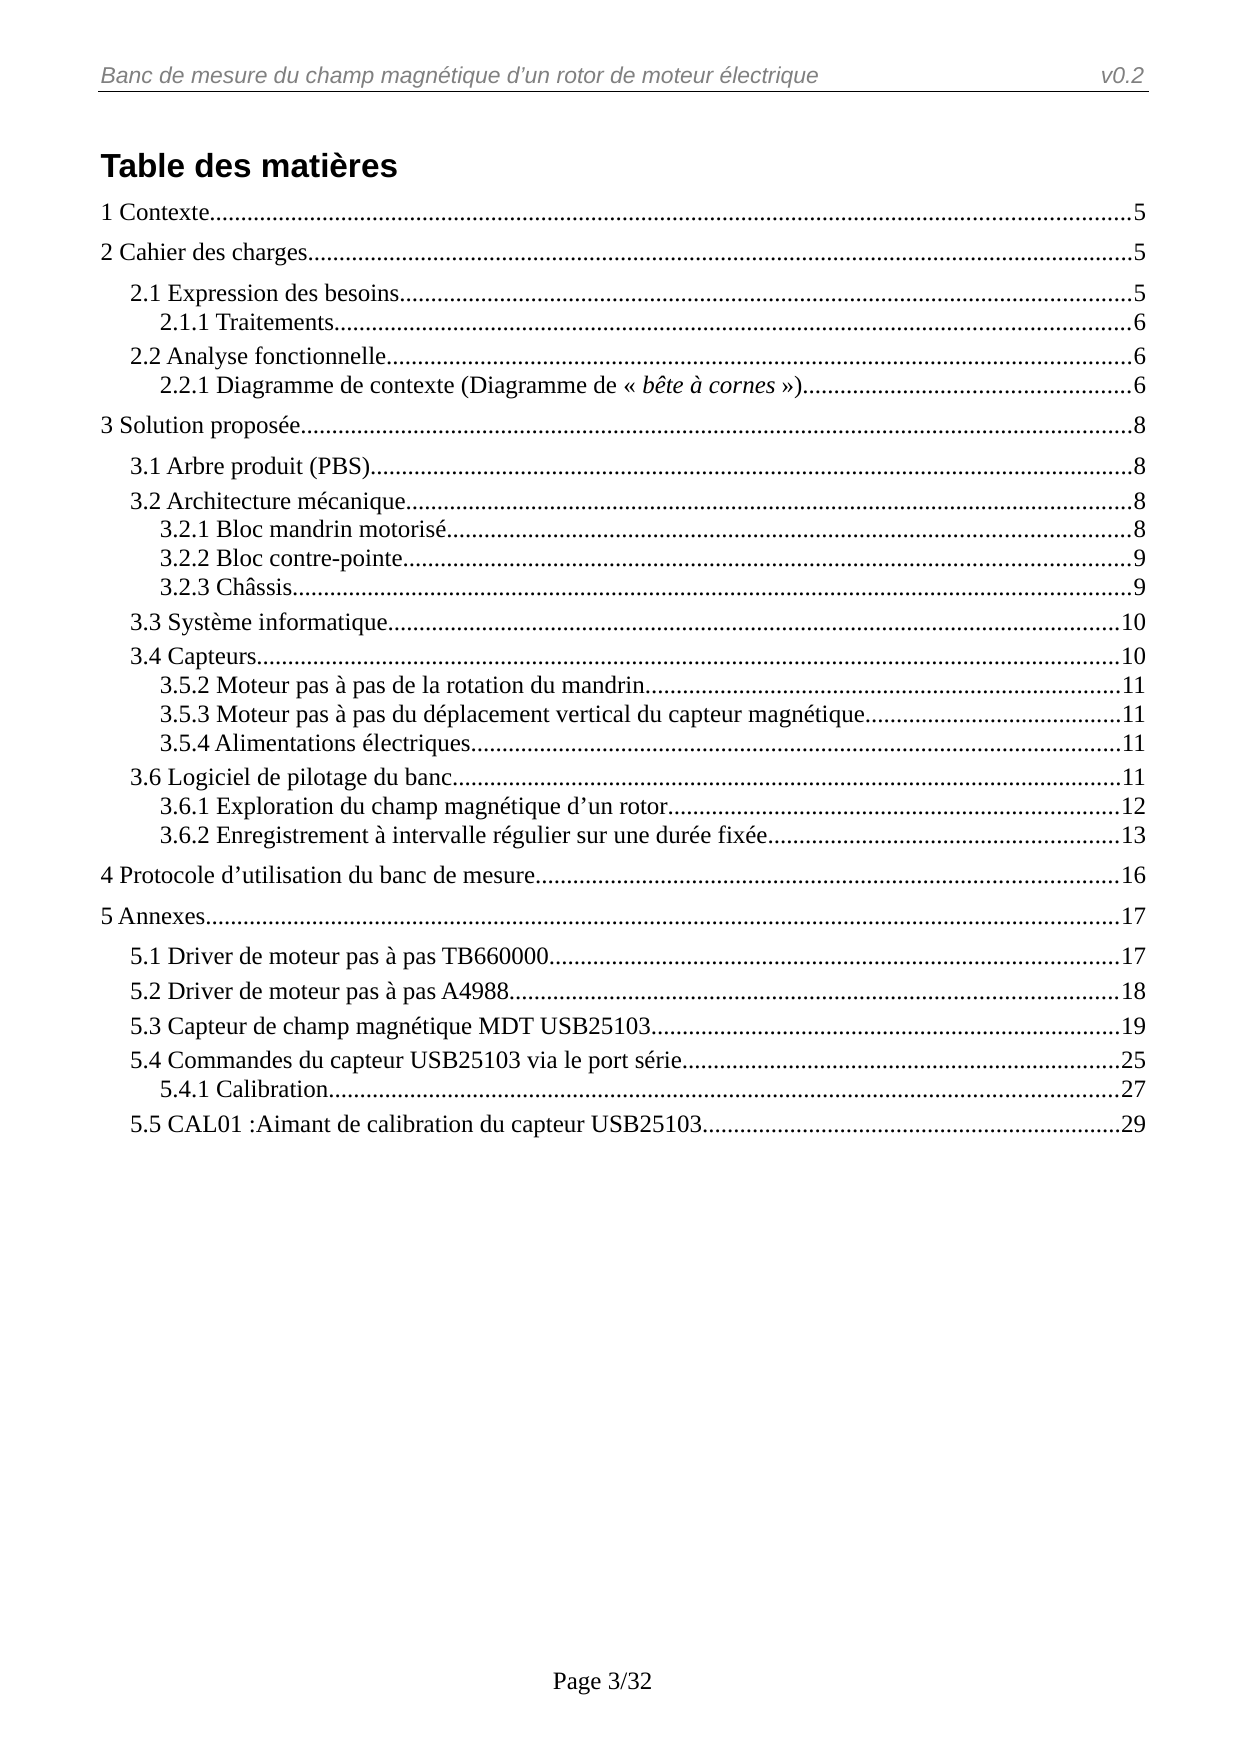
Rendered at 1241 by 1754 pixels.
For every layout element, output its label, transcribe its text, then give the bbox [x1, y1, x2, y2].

text 3 Solution proposée 8 [100, 411, 1146, 439]
text 2.1.1 Traitements 6 [159, 307, 1146, 335]
text 3.5.2 Moteur pas à pas de la rotation du mandrin 11 [159, 670, 1146, 699]
text 2 Cahier des charges 5 [100, 237, 1146, 266]
text 5.2 Driver de moteur pas à pas A4988 18 [130, 976, 1146, 1005]
text 5.3 Capteur de champ magnétique MDT USB25103 19 [130, 1011, 1146, 1039]
text 5.4.1 Calibration 27 [159, 1074, 1146, 1103]
text 3.2.1 Bloc mandrin motorisé 8 [159, 514, 1146, 543]
text 2.2.1 Diagramme de contexte (Diagramme de « bête à cornes ») 6 [159, 370, 1146, 399]
text 3.2 Architecture mécanique 8 [130, 486, 1146, 514]
text 3.6 Logiciel de pilotage du banc 11 [130, 762, 1146, 791]
text 1 Contexte 5 [100, 197, 1146, 226]
text 3.6.2 Enregistrement à intervalle régulier sur une durée fixée 13 [159, 820, 1146, 848]
text 3.5.4 Alimentations électriques 11 [159, 728, 1146, 756]
text 2.1 Expression des besoins 5 [130, 278, 1146, 307]
text 5.5 CAL01 :Aimant de calibration du capteur USB25103 29 [130, 1109, 1146, 1138]
text 3.5.3 Moteur pas à pas du déplacement vertical du capteur magnétique 11 [159, 699, 1146, 728]
text 5.4 Commandes du capteur USB25103 via le port série 25 [130, 1045, 1146, 1074]
subtitle Table des matières [100, 146, 1146, 184]
text 5 Annexes 17 [100, 901, 1146, 929]
text 3.2.3 Châssis 9 [159, 572, 1146, 601]
text 2.2 Analyse fonctionnelle 6 [130, 341, 1146, 370]
text 3.4 Capteurs 10 [130, 641, 1146, 670]
text 3.3 Système informatique 10 [130, 607, 1146, 635]
text 3.2.2 Bloc contre-pointe 9 [159, 543, 1146, 572]
text 3.1 Arbre produit (PBS) 8 [130, 451, 1146, 480]
text 3.6.1 Exploration du champ magnétique d’un rotor 12 [159, 791, 1146, 820]
text 4 Protocole d’utilisation du banc de mesure 16 [100, 860, 1146, 889]
text 5.1 Driver de moteur pas à pas TB660000 17 [130, 941, 1146, 970]
